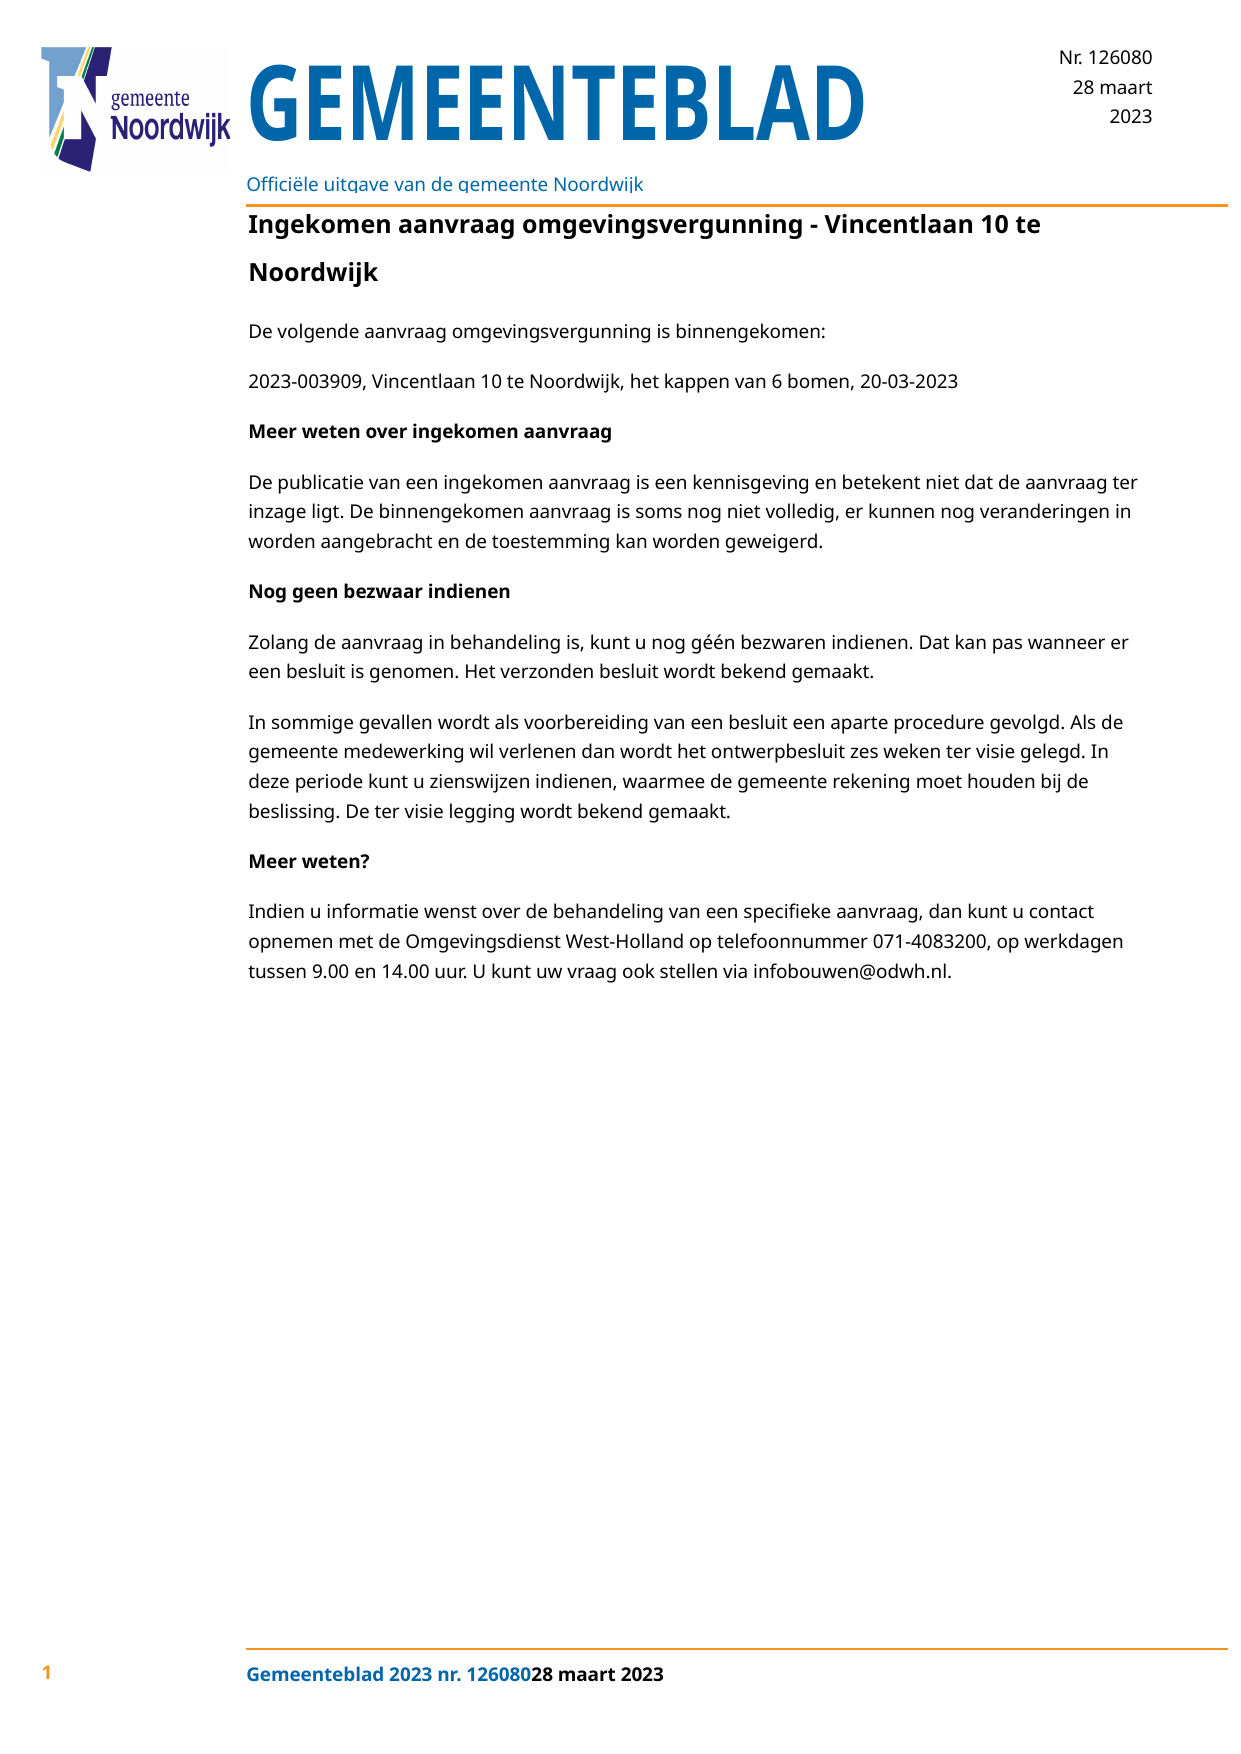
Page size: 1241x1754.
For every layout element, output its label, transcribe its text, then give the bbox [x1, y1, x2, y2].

text Meer weten? [248, 848, 1152, 874]
text Zolang de aanvraag in behandeling is, kunt u nog géén bezwaren indienen. Dat kan pas wanneer er een besluit is genomen. Het verzonden besluit wordt bekend gemaakt. [248, 629, 1152, 684]
text Meer weten over ingekomen aanvraag [248, 419, 1152, 444]
text De publicatie van een ingekomen aanvraag is een kennisgeving en betekent niet dat de aanvraag ter inzage ligt. De binnengekomen aanvraag is soms nog niet volledig, er kunnen nog veranderingen in worden aangebracht en de toestemming kan worden geweigerd. [248, 469, 1152, 554]
picture [41, 47, 231, 172]
text De volgende aanvraag omgevingsvergunning is binnengekomen: [248, 318, 1152, 344]
text 2023-003909, Vincentlaan 10 te Noordwijk, het kappen van 6 bomen, 20-03-2023 [248, 368, 1152, 394]
text Indien u informatie wenst over de behandeling van een specifieke aanvraag, dan kunt u contact opnemen met de Omgevingsdienst West-Holland op telefoonnummer 071-4083200, op werkdagen tussen 9.00 en 14.00 uur. U kunt uw vraag ook stellen via infobouwen@odwh.nl. [248, 899, 1152, 984]
text In sommige gevallen wordt als voorbereiding van een besluit een aparte procedure gevolgd. Als de gemeente medewerking wil verlenen dan wordt het ontwerpbesluit zes weken ter visie gelegd. In deze periode kunt u zienswijzen indienen, waarmee de gemeente rekening moet houden bij de beslissing. De ter visie legging wordt bekend gemaakt. [248, 709, 1152, 824]
text Nog geen bezwaar indienen [248, 579, 1152, 604]
text Ingekomen aanvraag omgevingsvergunning - Vincentlaan 10 te Noordwijk [248, 207, 1152, 288]
